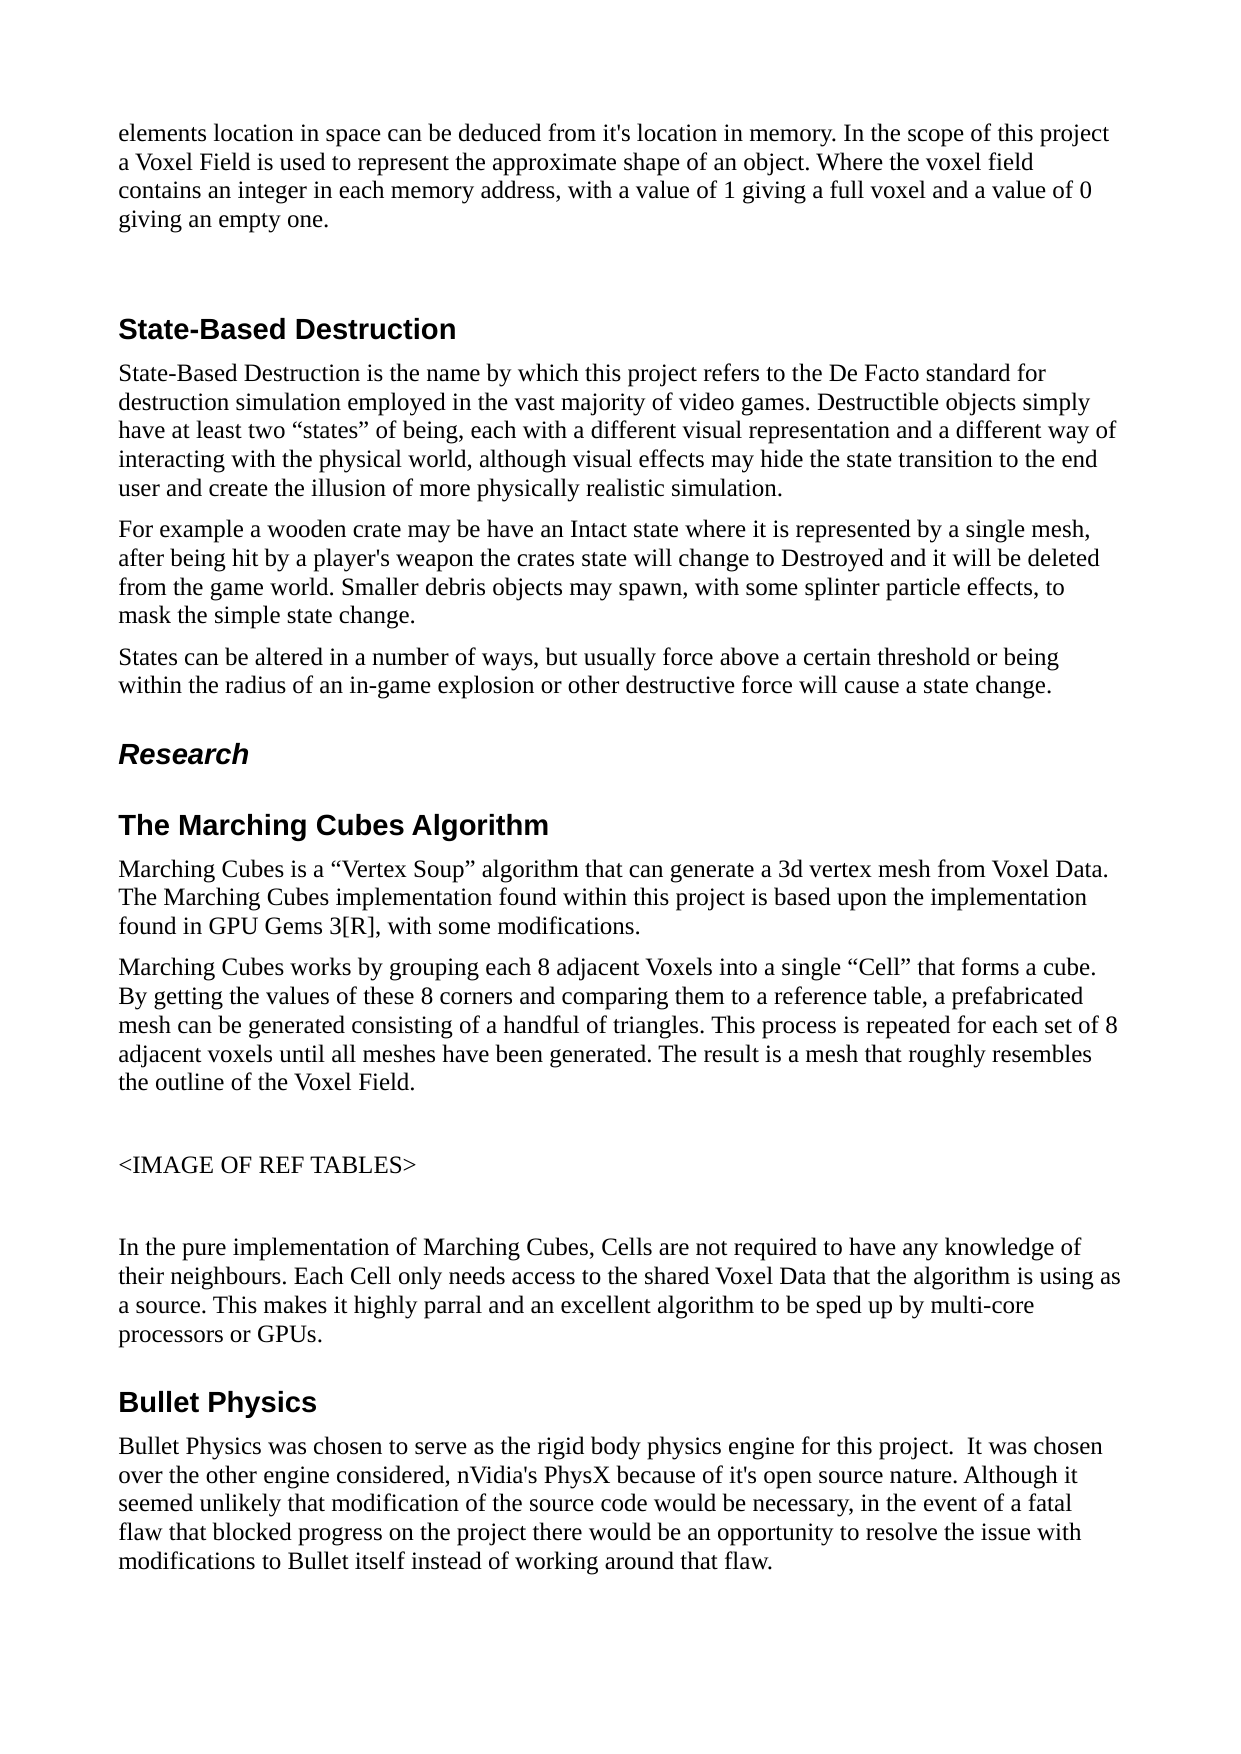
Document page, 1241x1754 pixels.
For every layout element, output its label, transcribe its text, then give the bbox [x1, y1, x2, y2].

subtitle State-Based Destruction [118, 312, 1122, 345]
text States can be altered in a number of ways, but usually force above a certain threshold or being within the radius of an in-game explosion or other destructive force will cause a state change. [118, 642, 1122, 699]
text elements location in space can be deduced from it's location in memory. In the scope of this project a Voxel Field is used to represent the approximate shape of an object. Where the voxel field contains an integer in each memory address, with a value of 1 giving a full voxel and a value of 0 giving an empty one. [118, 118, 1122, 233]
text Marching Cubes works by grouping each 8 adjacent Voxels into a single “Cell” that forms a cube. By getting the values of these 8 corners and comparing them to a reference table, a prefabricated mesh can be generated consisting of a handful of triangles. This process is repeated for each set of 8 adjacent voxels until all meshes have been generated. The result is a mesh that roughly resembles the outline of the Voxel Field. [118, 952, 1122, 1096]
text <IMAGE OF REF TABLES> [118, 1150, 1122, 1179]
text In the pure implementation of Marching Cubes, Cells are not required to have any knowledge of their neighbours. Each Cell only needs access to the shared Voxel Data that the algorithm is using as a source. This makes it highly parral and an excellent algorithm to be sped up by multi-core processors or GPUs. [118, 1232, 1122, 1347]
subtitle The Marching Cubes Algorithm [118, 808, 1122, 841]
subtitle Bullet Physics [118, 1385, 1122, 1418]
text For example a wooden crate may be have an Intact state where it is represented by a single mesh, after being hit by a player's weapon the crates state will change to Destroyed and it will be deleted from the game world. Smaller debris objects may spawn, with some splinter particle effects, to mask the simple state change. [118, 514, 1122, 629]
text Marching Cubes is a “Vertex Soup” algorithm that can generate a 3d vertex mesh from Voxel Data. The Marching Cubes implementation found within this project is based upon the implementation found in GPU Gems 3[R], with some modifications. [118, 854, 1122, 940]
text State-Based Destruction is the name by which this project refers to the De Facto standard for destruction simulation employed in the vast majority of video games. Destructible objects simply have at least two “states” of being, each with a different visual representation and a different way of interacting with the physical world, although visual effects may hide the state transition to the end user and create the illusion of more physically realistic simulation. [118, 358, 1122, 502]
text Bullet Physics was chosen to serve as the rigid body physics engine for this project. It was chosen over the other engine considered, nVidia's PhysX because of it's open source nature. Although it seemed unlikely that modification of the source code would be necessary, in the event of a fatal flaw that blocked progress on the project there would be an opportunity to resolve the issue with modifications to Bullet itself instead of working around that flaw. [118, 1431, 1122, 1575]
subtitle Research [118, 737, 1122, 770]
